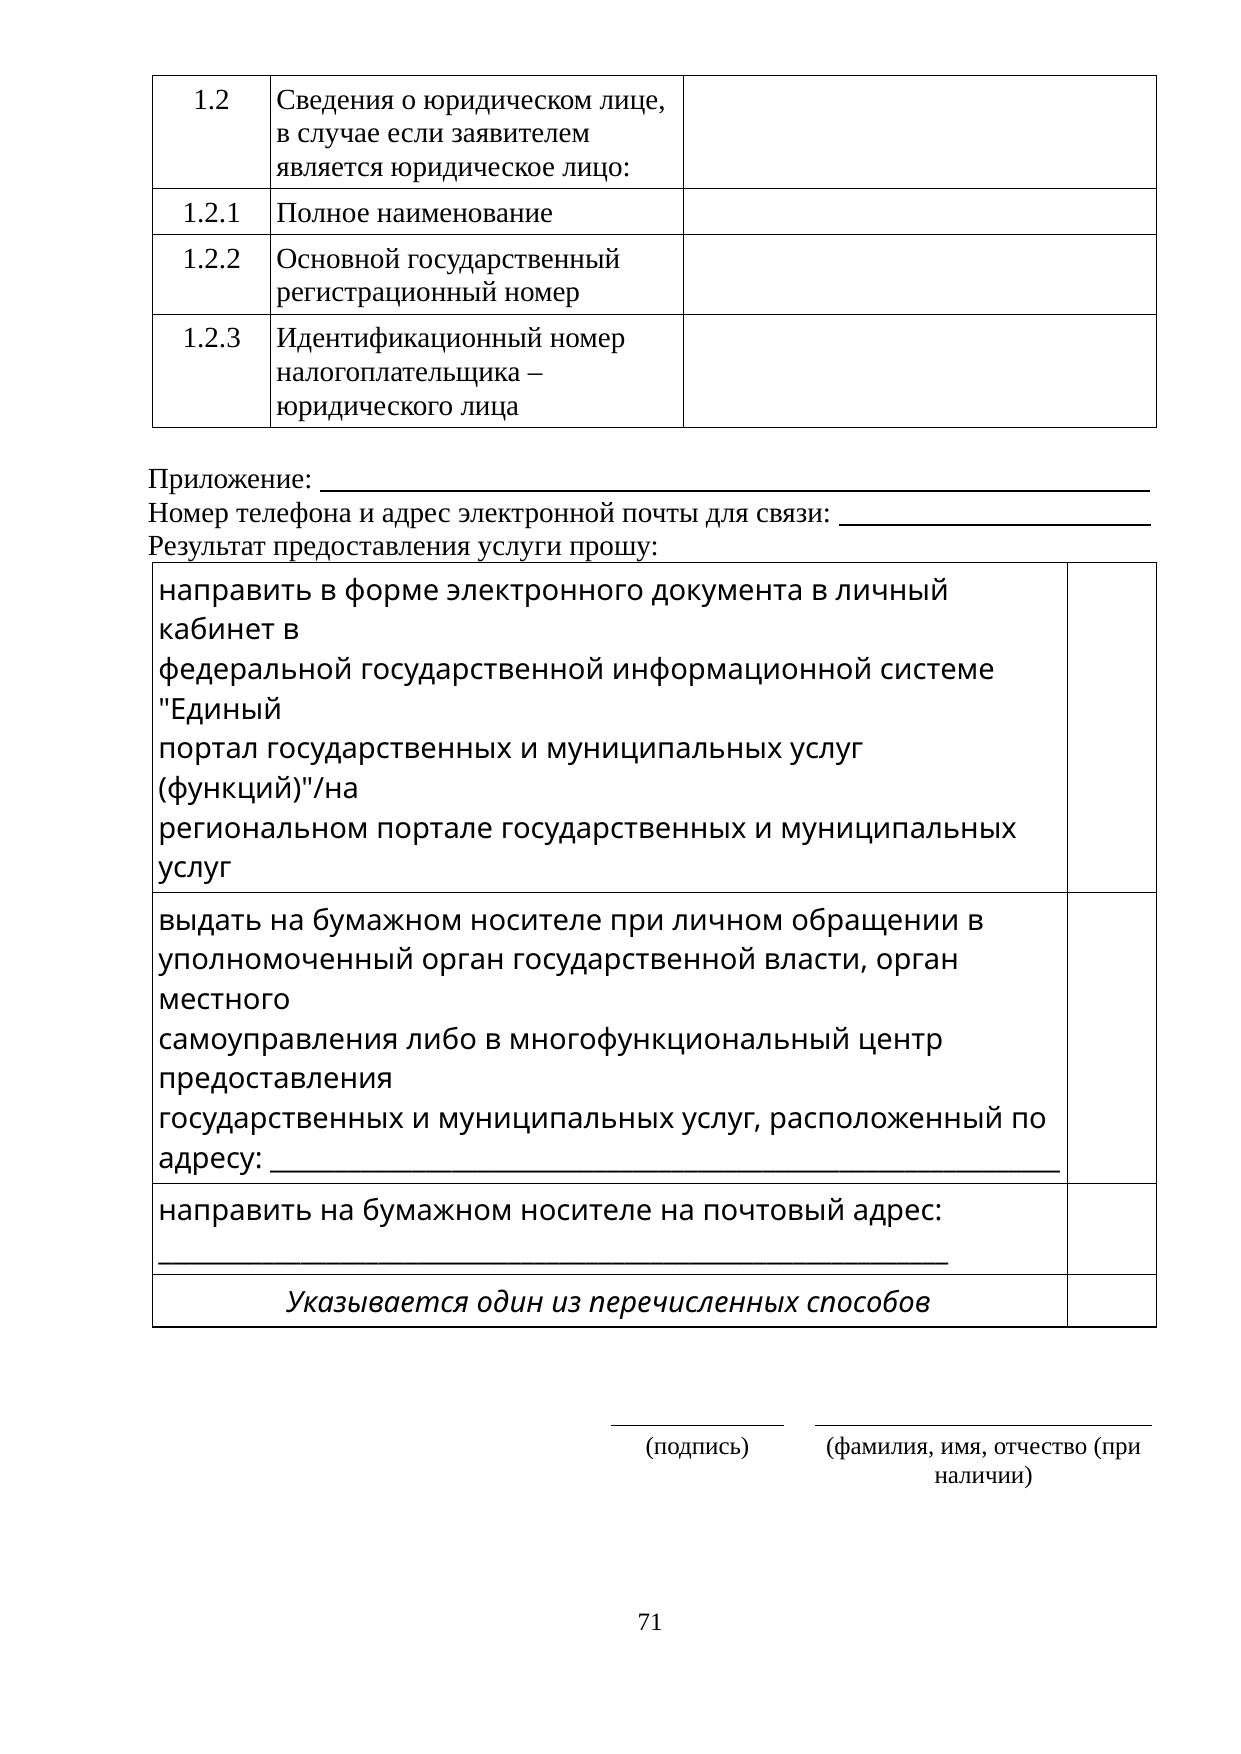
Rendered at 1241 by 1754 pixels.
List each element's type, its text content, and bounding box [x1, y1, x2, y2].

table_cell [1068, 893, 1156, 1182]
table_cell Идентификационный номер налогоплательщика – юридического лица [271, 315, 683, 427]
table_cell [1068, 1184, 1156, 1274]
table_cell [684, 189, 1156, 234]
table_cell направить на бумажном носителе на почтовый адрес: _____________________________________________________________ [153, 1184, 1067, 1274]
table_cell 1.2.3 [153, 315, 270, 427]
table_cell Указывается один из перечисленных способов [153, 1275, 1067, 1326]
table_cell Основной государственный регистрационный номер [271, 235, 683, 314]
table_cell [684, 315, 1156, 427]
table_header [815, 1385, 1152, 1425]
table_cell (подпись) [611, 1426, 784, 1498]
text Номер телефона и адрес электронной почты для связи: Результат предоставления услуги прошу: [148, 495, 1152, 562]
table_cell [684, 76, 1156, 188]
table_cell [1068, 1275, 1156, 1326]
text Приложение: [148, 461, 1152, 495]
table_header направить в форме электронного документа в личный кабинет в федеральной государственной информационной системе "Единый портал государственных и муниципальных услуг (функций)"/на региональном портале государственных и муниципальных услуг [153, 563, 1067, 892]
table_cell 1.2.1 [153, 189, 270, 234]
table_cell [784, 1425, 815, 1498]
table_cell выдать на бумажном носителе при личном обращении в уполномоченный орган государственной власти, орган местного самоуправления либо в многофункциональный центр предоставления государственных и муниципальных услуг, расположенный по адресу: _____________________________________________________________ [153, 893, 1067, 1182]
table_cell Полное наименование [271, 189, 683, 234]
table_header [784, 1385, 815, 1425]
table_cell (фамилия, имя, отчество (при наличии) [815, 1426, 1152, 1498]
table_cell [684, 235, 1156, 314]
table_header [611, 1385, 784, 1425]
table_cell 1.2 [153, 76, 270, 188]
table_cell 1.2.2 [153, 235, 270, 314]
table_cell Сведения о юридическом лице, в случае если заявителем является юридическое лицо: [271, 76, 683, 188]
table_header [1068, 563, 1156, 892]
